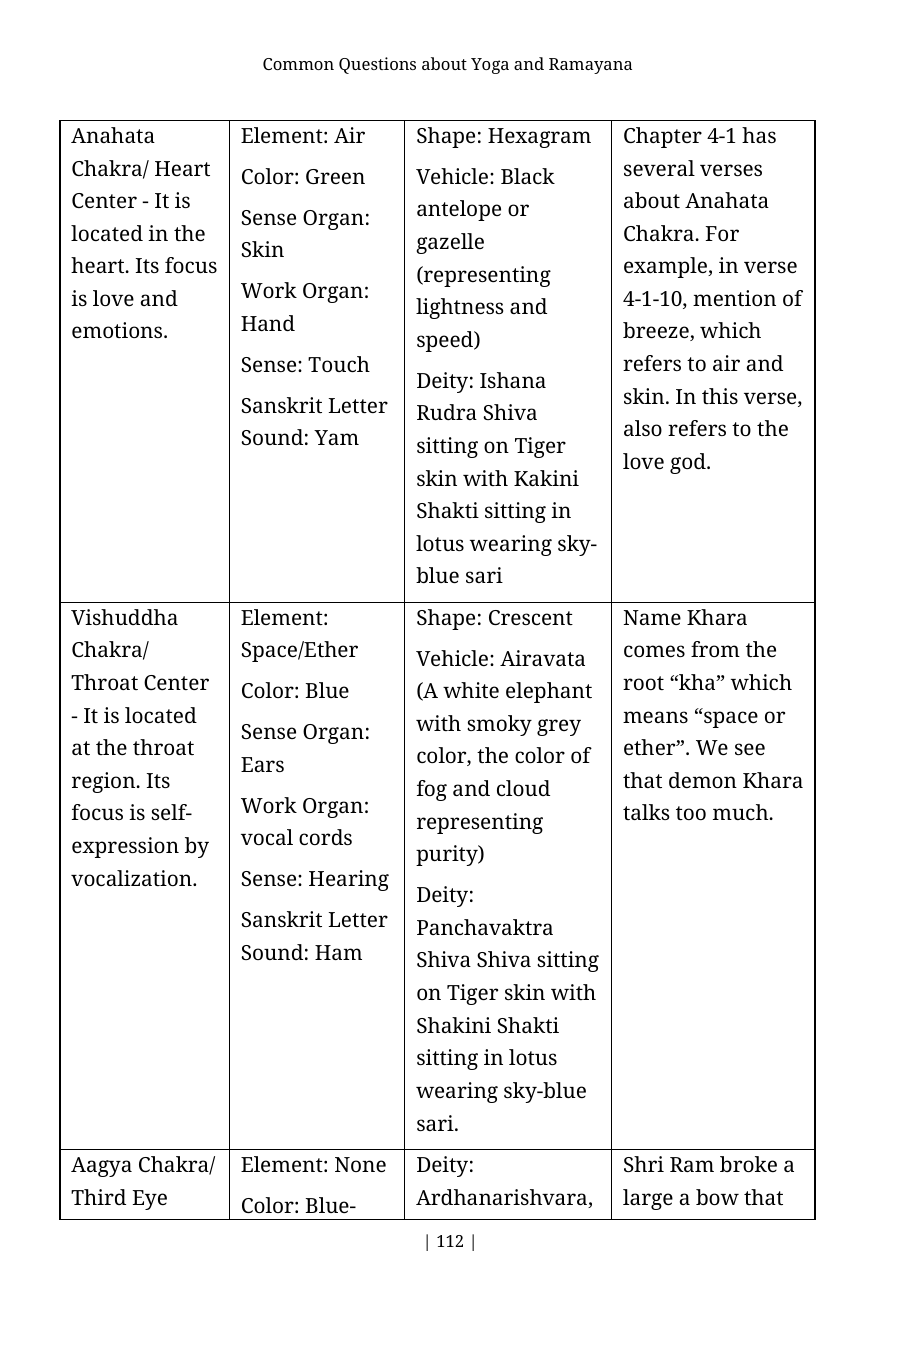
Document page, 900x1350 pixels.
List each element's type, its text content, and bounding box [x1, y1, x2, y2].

table_cell Vishuddha Chakra/ Throat Center - It is located at the throat region. Its focus is self-expression by vocalization. [61, 603, 229, 1149]
table_cell Element: Space/Ether Color: Blue Sense Organ: Ears Work Organ: vocal cords Sense: Hearing Sanskrit Letter Sound: Ham [230, 603, 404, 1149]
table_cell Deity: Ardhanarishvara, [405, 1150, 611, 1219]
table_cell Shape: Hexagram Vehicle: Black antelope or gazelle (representing lightness and speed) Deity: Ishana Rudra Shiva sitting on Tiger skin with Kakini Shakti sitting in lotus wearing sky-blue sari [405, 121, 611, 602]
table_cell Name Khara comes from the root “kha” which means “space or ether”. We see that demon Khara talks too much. [612, 603, 814, 1149]
table_cell Element: Air Color: Green Sense Organ: Skin Work Organ: Hand Sense: Touch Sanskrit Letter Sound: Yam [230, 121, 404, 602]
table_cell Anahata Chakra/ Heart Center - It is located in the heart. Its focus is love and emotions. [61, 121, 229, 602]
table_cell Aagya Chakra/ Third Eye [61, 1150, 229, 1219]
table_cell Chapter 4-1 has several verses about Anahata Chakra. For example, in verse 4-1-10, mention of breeze, which refers to air and skin. In this verse, also refers to the love god. [612, 121, 814, 602]
table_cell Shape: Crescent Vehicle: Airavata (A white elephant with smoky grey color, the color of fog and cloud representing purity) Deity: Panchavaktra Shiva Shiva sitting on Tiger skin with Shakini Shakti sitting in lotus wearing sky-blue sari. [405, 603, 611, 1149]
table_cell Element: None Color: Blue- [230, 1150, 404, 1219]
table_cell Shri Ram broke a large a bow that [612, 1150, 814, 1219]
